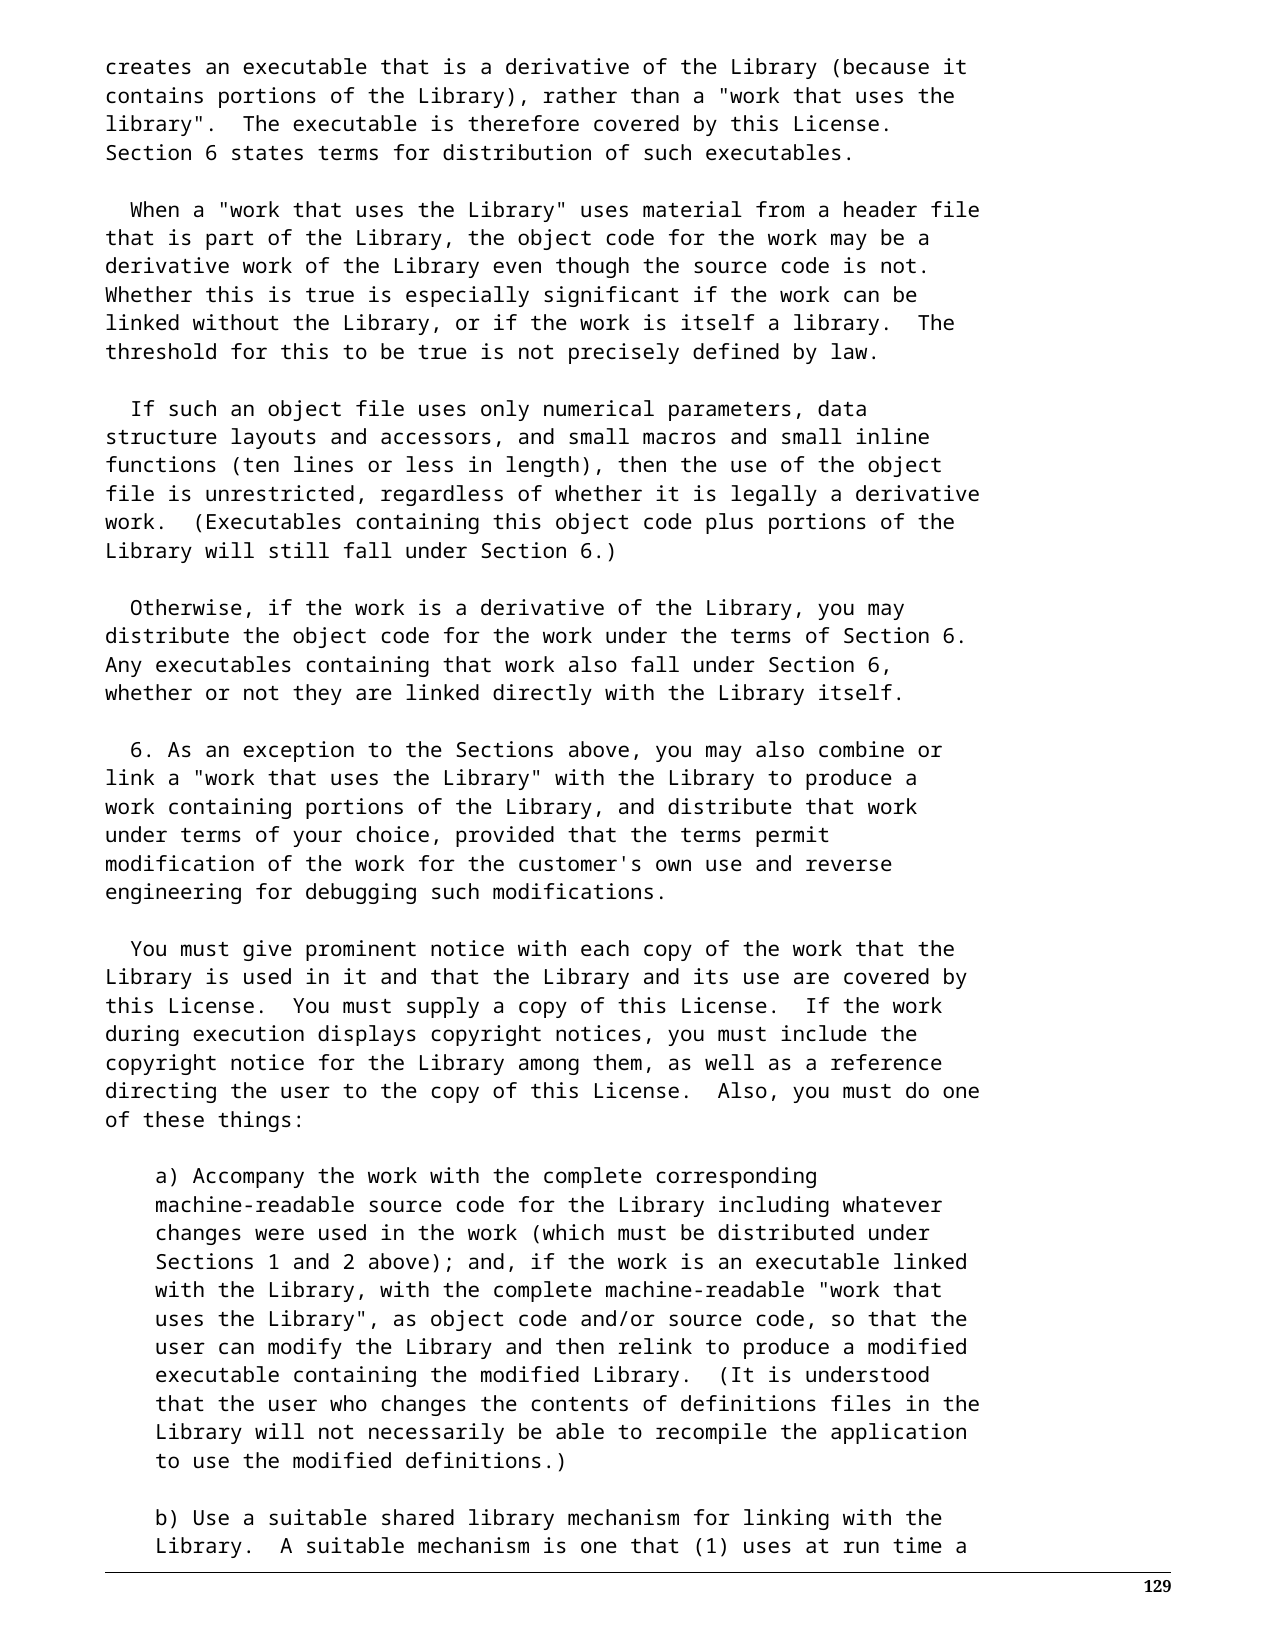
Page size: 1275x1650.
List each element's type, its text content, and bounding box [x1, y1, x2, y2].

text Library is used in it and that the Library and its use are covered by [105, 962, 1186, 991]
text functions (ten lines or less in length), then the use of the object [105, 451, 1186, 479]
text of these things: [105, 1105, 1186, 1133]
text Library will not necessarily be able to recompile the application [105, 1417, 1186, 1446]
text during execution displays copyright notices, you must include the [105, 1019, 1186, 1048]
text that is part of the Library, the object code for the work may be a [105, 223, 1186, 252]
text If such an object file uses only numerical parameters, data [105, 394, 1186, 422]
text link a "work that uses the Library" with the Library to produce a [105, 763, 1186, 792]
text b) Use a suitable shared library mechanism for linking with the [105, 1503, 1186, 1531]
text threshold for this to be true is not precisely defined by law. [105, 337, 1186, 365]
text uses the Library", as object code and/or source code, so that the [105, 1304, 1186, 1332]
text changes were used in the work (which must be distributed under [105, 1218, 1186, 1247]
text contains portions of the Library), rather than a "work that uses the [105, 81, 1186, 109]
text that the user who changes the contents of definitions files in the [105, 1389, 1186, 1417]
text Whether this is true is especially significant if the work can be [105, 280, 1186, 308]
text executable containing the modified Library. (It is understood [105, 1361, 1186, 1389]
text Section 6 states terms for distribution of such executables. [105, 138, 1186, 166]
text to use the modified definitions.) [105, 1446, 1186, 1474]
text library". The executable is therefore covered by this License. [105, 109, 1186, 138]
text work. (Executables containing this object code plus portions of the [105, 507, 1186, 536]
text a) Accompany the work with the complete corresponding [105, 1162, 1186, 1190]
text with the Library, with the complete machine-readable "work that [105, 1275, 1186, 1304]
text engineering for debugging such modifications. [105, 877, 1186, 906]
text distribute the object code for the work under the terms of Section 6. [105, 621, 1186, 650]
text When a "work that uses the Library" uses material from a header file [105, 195, 1186, 223]
text work containing portions of the Library, and distribute that work [105, 792, 1186, 820]
text user can modify the Library and then relink to produce a modified [105, 1332, 1186, 1361]
text directing the user to the copy of this License. Also, you must do one [105, 1076, 1186, 1105]
text this License. You must supply a copy of this License. If the work [105, 991, 1186, 1019]
text machine-readable source code for the Library including whatever [105, 1190, 1186, 1218]
text Library. A suitable mechanism is one that (1) uses at run time a [105, 1531, 1186, 1560]
text 6. As an exception to the Sections above, you may also combine or [105, 735, 1186, 763]
text Otherwise, if the work is a derivative of the Library, you may [105, 593, 1186, 621]
text Sections 1 and 2 above); and, if the work is an executable linked [105, 1247, 1186, 1275]
text whether or not they are linked directly with the Library itself. [105, 678, 1186, 707]
text linked without the Library, or if the work is itself a library. The [105, 308, 1186, 337]
text copyright notice for the Library among them, as well as a reference [105, 1048, 1186, 1076]
text Library will still fall under Section 6.) [105, 536, 1186, 564]
text derivative work of the Library even though the source code is not. [105, 252, 1186, 280]
text creates an executable that is a derivative of the Library (because it [105, 52, 1186, 81]
text You must give prominent notice with each copy of the work that the [105, 934, 1186, 962]
text Any executables containing that work also fall under Section 6, [105, 650, 1186, 678]
text under terms of your choice, provided that the terms permit [105, 820, 1186, 849]
text structure layouts and accessors, and small macros and small inline [105, 422, 1186, 451]
text file is unrestricted, regardless of whether it is legally a derivative [105, 479, 1186, 507]
text modification of the work for the customer's own use and reverse [105, 849, 1186, 877]
